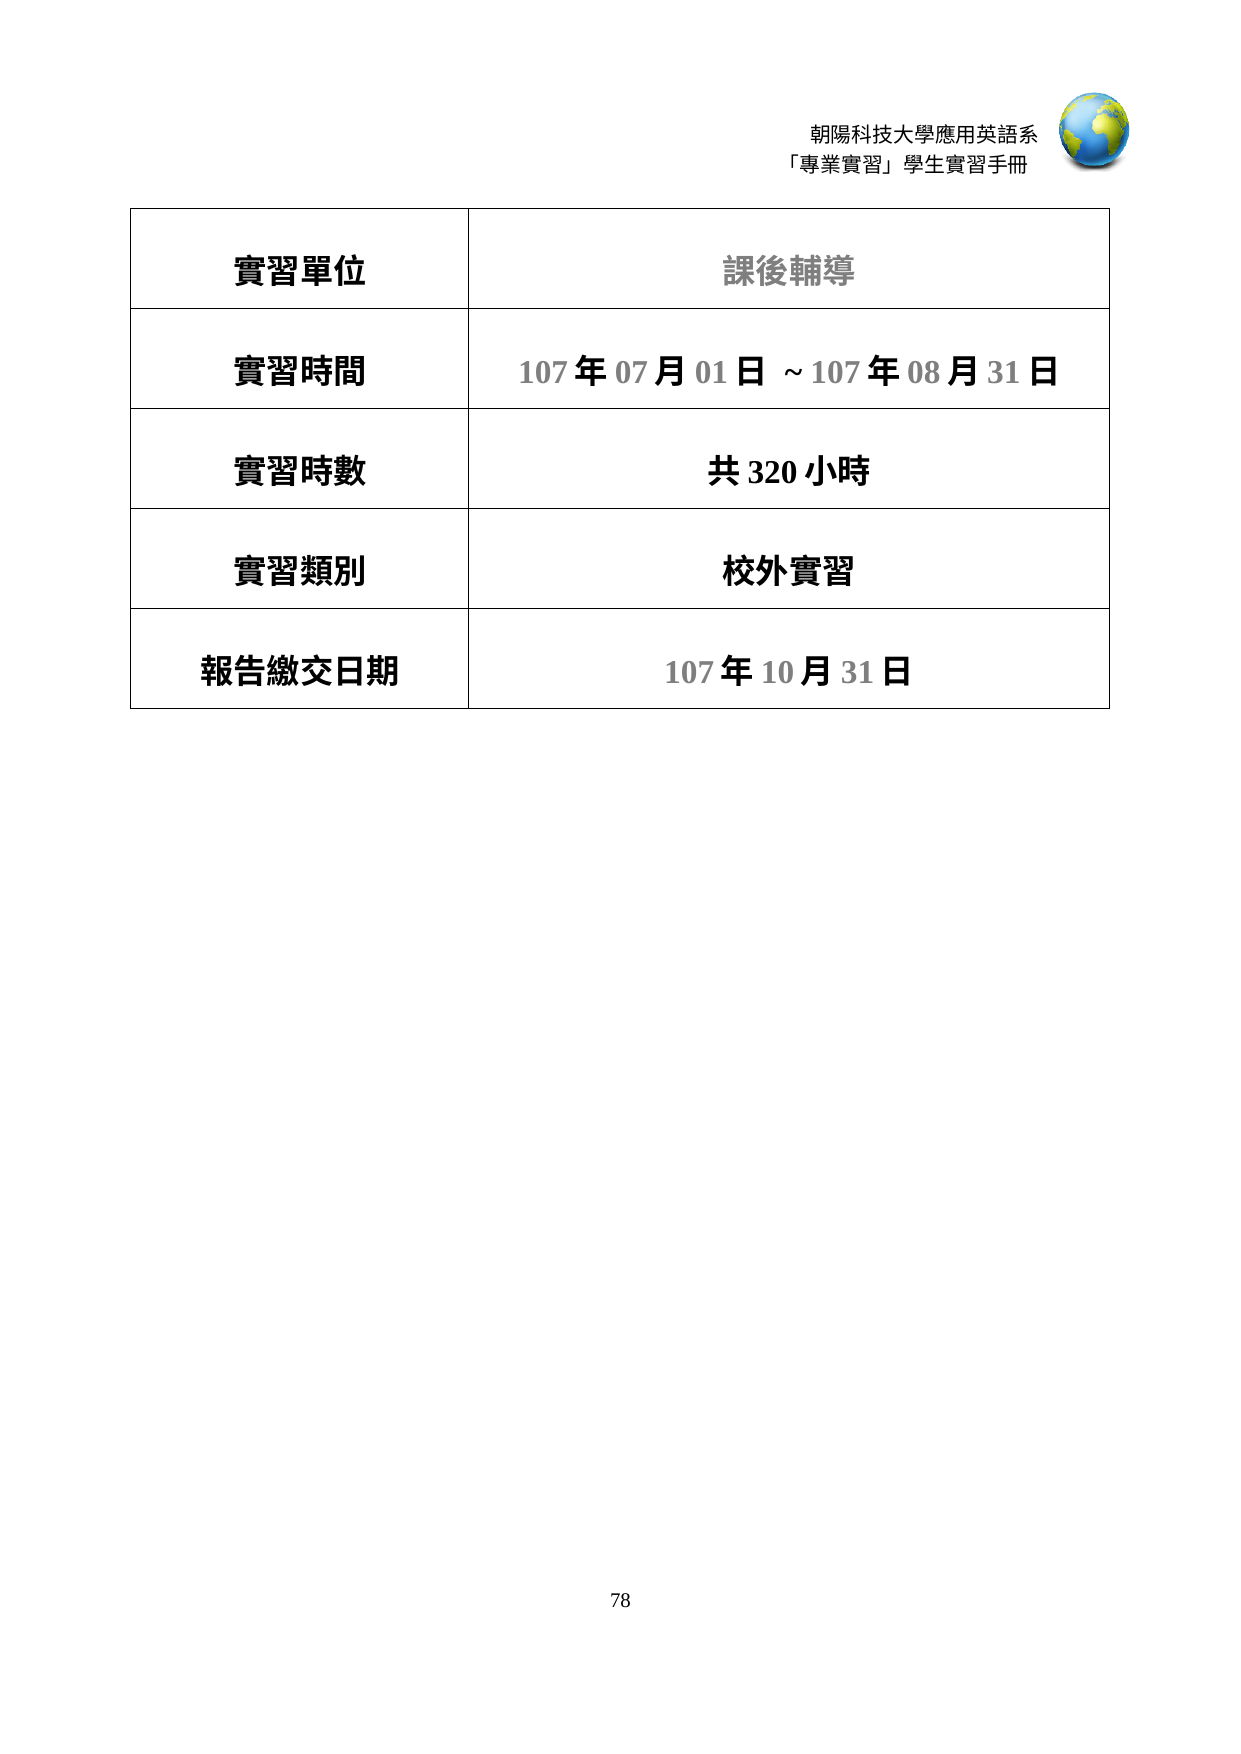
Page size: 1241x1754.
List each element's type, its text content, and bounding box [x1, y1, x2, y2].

table_cell 共320小時 [469, 409, 1109, 508]
table_cell 107年10月31日 [469, 609, 1109, 708]
table_cell 實習單位 [131, 209, 468, 308]
table_cell 實習時數 [131, 409, 468, 508]
table_cell 報告繳交日期 [131, 609, 468, 708]
table_cell 實習類別 [131, 509, 468, 608]
table_cell 107年07月01日 ~ 107年08月31日 [469, 309, 1109, 408]
table_cell 校外實習 [469, 509, 1109, 608]
table_cell 實習時間 [131, 309, 468, 408]
table_cell 課後輔導 [469, 209, 1109, 308]
